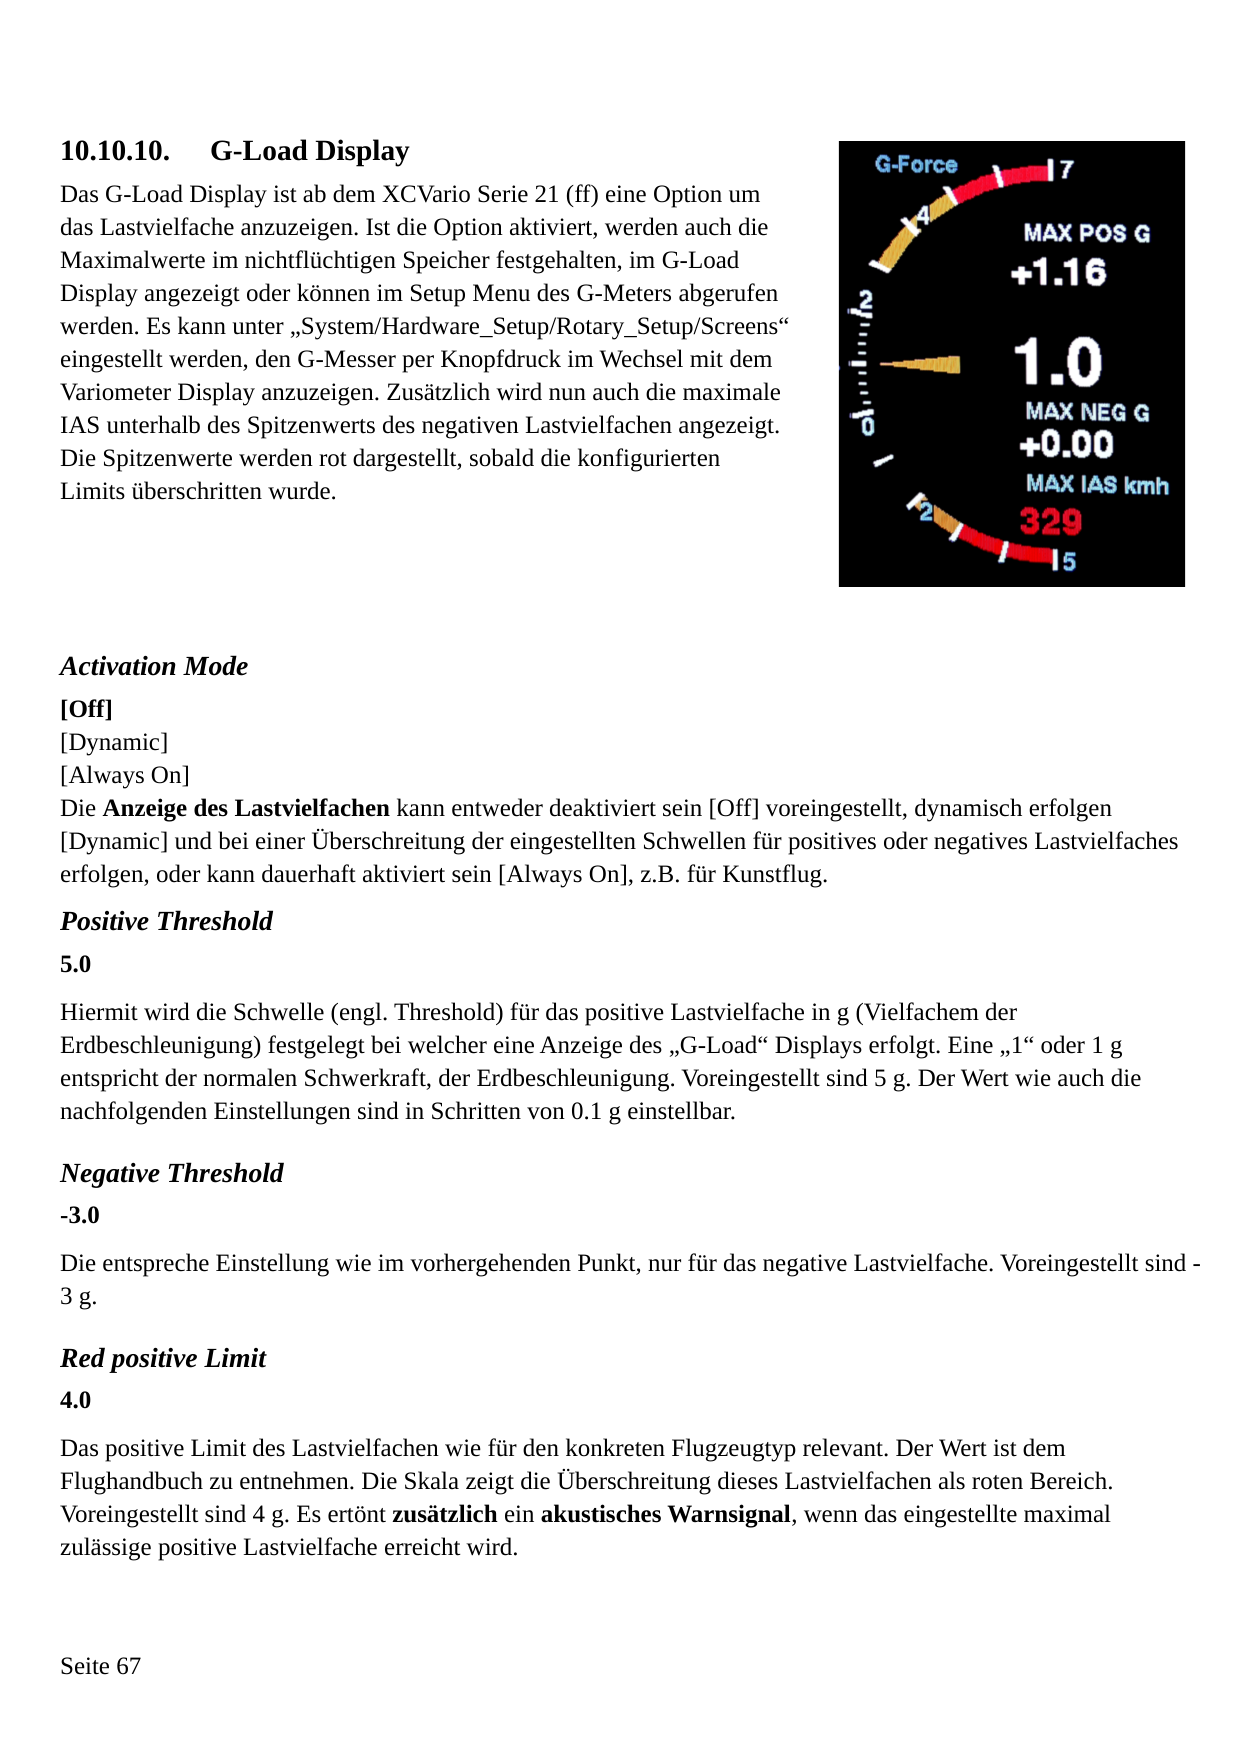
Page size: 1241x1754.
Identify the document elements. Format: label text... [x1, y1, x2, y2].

text Das positive Limit des Lastvielfachen wie für den konkreten Flugzeugtyp relevant. Der Wert ist dem Flughandbuch zu entnehmen. Die Skala zeigt die Überschreitung dieses Lastvielfachen als roten Bereich. Voreingestellt sind 4 g. Es ertönt zusätzlich ein akustisches Warnsignal, wenn das eingestellte maximal zulässige positive Lastvielfache erreicht wird. [60, 1433, 1207, 1561]
text [Always On] [60, 760, 1207, 789]
text 5.0 [60, 949, 1207, 978]
subtitle G-Load Display [60, 133, 1207, 166]
text [Dynamic] [60, 727, 1207, 756]
text 4.0 [60, 1386, 1207, 1414]
subtitle Red positive Limit [60, 1341, 1207, 1373]
picture [838, 141, 1186, 587]
text Hiermit wird die Schwelle (engl. Threshold) für das positive Lastvielfache in g (Vielfachem der Erdbeschleunigung) festgelegt bei welcher eine Anzeige des „G-Load“ Displays erfolgt. Eine „1“ oder 1 g entspricht der normalen Schwerkraft, der Erdbeschleunigung. Voreingestellt sind 5 g. Der Wert wie auch die nachfolgenden Einstellungen sind in Schritten von 0.1 g einstellbar. [60, 997, 1207, 1125]
subtitle Negative Threshold [60, 1156, 1207, 1188]
subtitle Positive Threshold [60, 905, 1207, 937]
subtitle Activation Mode [60, 650, 1207, 682]
text [Off] [60, 694, 1207, 723]
text Das G-Load Display ist ab dem XCVario Serie 21 (ff) eine Option um das Lastvielfache anzuzeigen. Ist die Option aktiviert, werden auch die Maximalwerte im nichtflüchtigen Speicher festgehalten, im G-Load Display angezeigt oder können im Setup Menu des G-Meters abgerufen werden. Es kann unter „System/Hardware_Setup/Rotary_Setup/Screens“ eingestellt werden, den G-Messer per Knopfdruck im Wechsel mit dem Variometer Display anzuzeigen. Zusätzlich wird nun auch die maximale IAS unterhalb des Spitzenwerts des negativen Lastvielfachen angezeigt. Die Spitzenwerte werden rot dargestellt, sobald die konfigurierten Limits überschritten wurde. [60, 179, 838, 505]
text Die entspreche Einstellung wie im vorhergehenden Punkt, nur für das negative Lastvielfache. Voreingestellt sind -3 g. [60, 1248, 1207, 1310]
text -3.0 [60, 1201, 1207, 1229]
text Die Anzeige des Lastvielfachen kann entweder deaktiviert sein [Off] voreingestellt, dynamisch erfolgen [Dynamic] und bei einer Überschreitung der eingestellten Schwellen für positives oder negatives Lastvielfaches erfolgen, oder kann dauerhaft aktiviert sein [Always On], z.B. für Kunstflug. [60, 793, 1207, 888]
